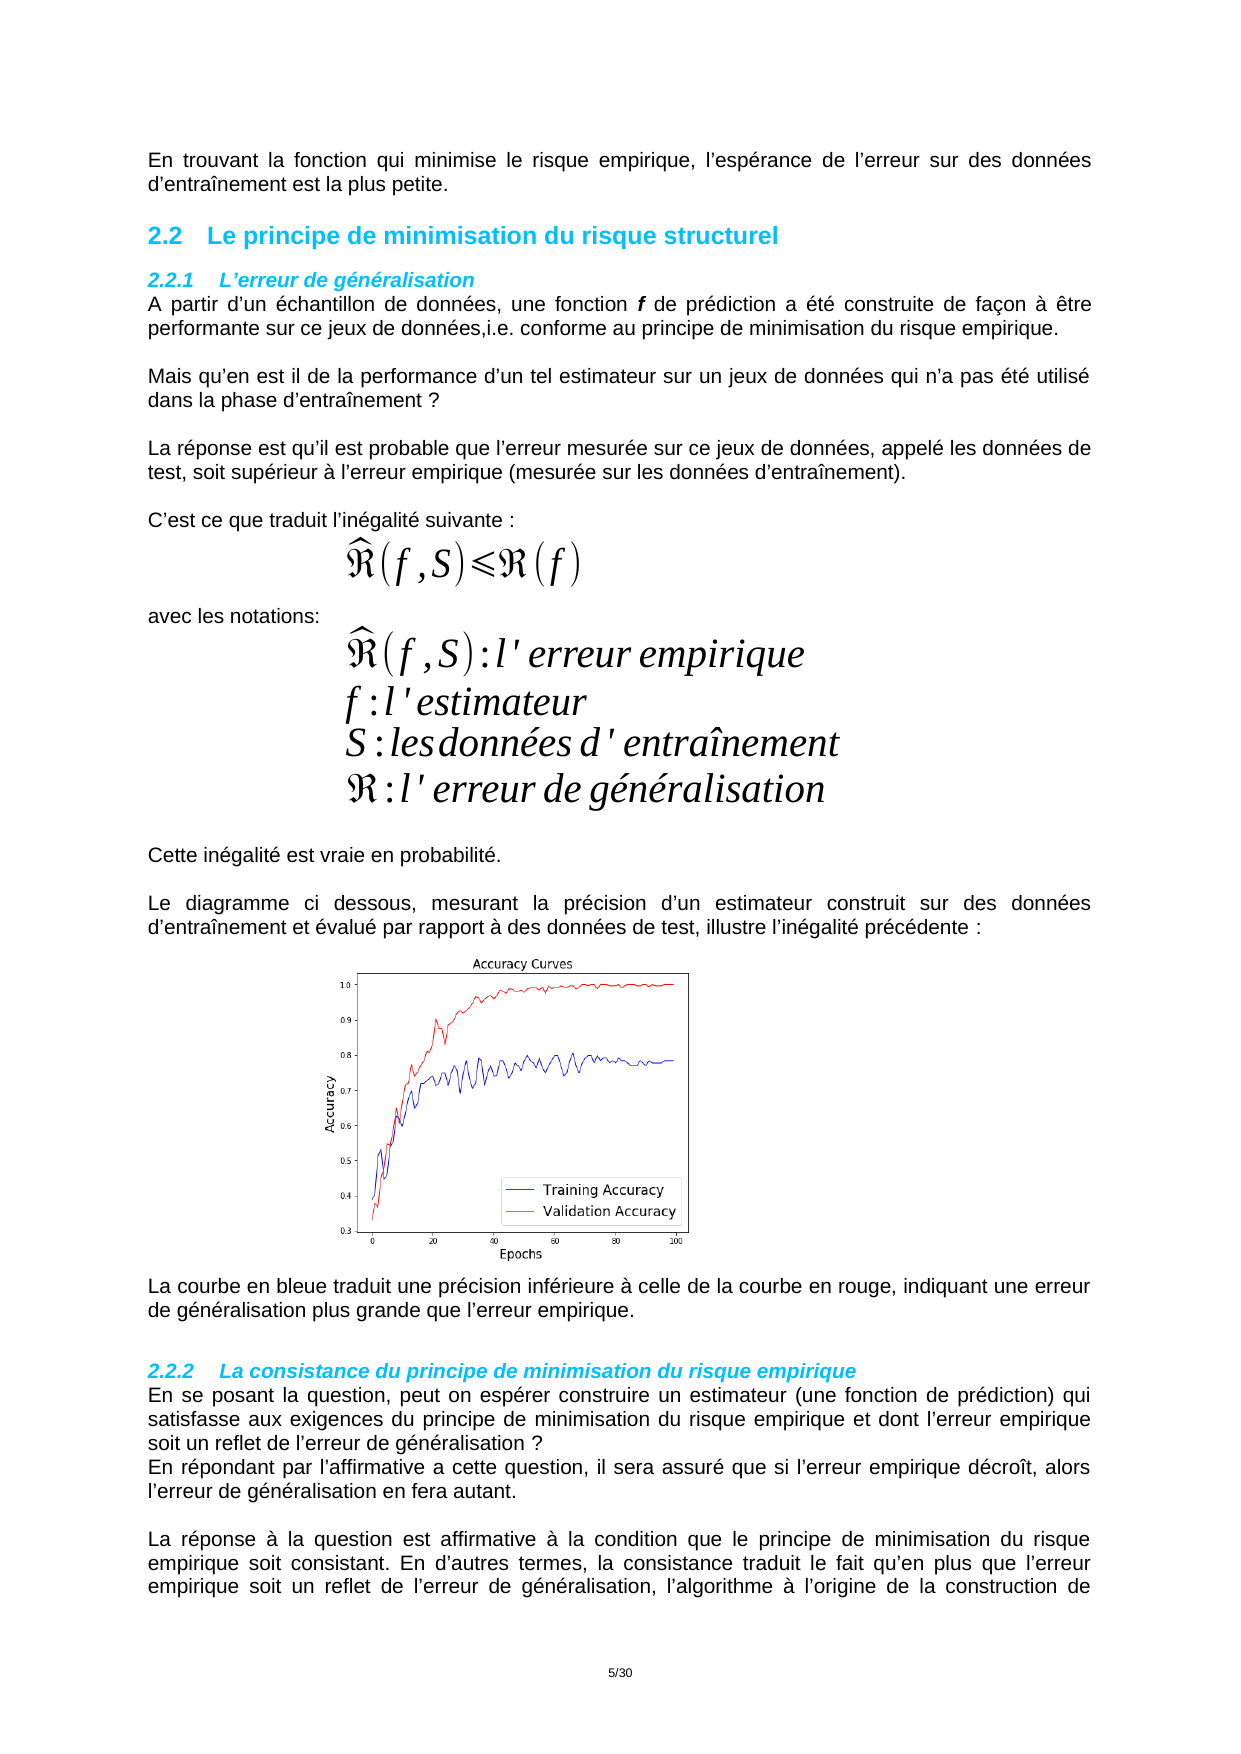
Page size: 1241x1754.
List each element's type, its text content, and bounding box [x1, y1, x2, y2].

text avec les notations: [148, 603, 1092, 627]
text Le diagramme ci dessous, mesurant la précision d’un estimateur construit sur des données d’entraînement et évalué par rapport à des données de test, illustre l’inégalité précédente : [148, 891, 1092, 939]
subtitle Le principe de minimisation du risque structurel [148, 221, 1092, 249]
subtitle L’erreur de généralisation [148, 268, 1092, 292]
text En se posant la question, peut on espérer construire un estimateur (une fonction de prédiction) qui satisfasse aux exigences du principe de minimisation du risque empirique et dont l’erreur empirique soit un reflet de l’erreur de généralisation ? [148, 1383, 1092, 1454]
picture [320, 953, 696, 1266]
text La réponse est qu’il est probable que l’erreur mesurée sur ce jeux de données, appelé les données de test, soit supérieur à l’erreur empirique (mesurée sur les données d’entraînement). [148, 436, 1092, 484]
text En trouvant la fonction qui minimise le risque empirique, l’espérance de l’erreur sur des données d’entraînement est la plus petite. [148, 148, 1092, 196]
text La réponse à la question est affirmative à la condition que le principe de minimisation du risque empirique soit consistant. En d’autres termes, la consistance traduit le fait qu’en plus que l’erreur empirique soit un reflet de l’erreur de généralisation, l’algorithme à l’origine de la construction de [148, 1526, 1092, 1598]
text Mais qu’en est il de la performance d’un tel estimateur sur un jeux de données qui n’a pas été utilisé dans la phase d’entraînement ? [148, 364, 1092, 412]
text C’est ce que traduit l’inégalité suivante : [148, 508, 1092, 532]
text A partir d’un échantillon de données, une fonction f de prédiction a été construite de façon à être performante sur ce jeux de données,i.e. conforme au principe de minimisation du risque empirique. [148, 292, 1092, 340]
text Cette inégalité est vraie en probabilité. [148, 843, 1092, 867]
subtitle La consistance du principe de minimisation du risque empirique [148, 1359, 1092, 1383]
text En répondant par l’affirmative a cette question, il sera assuré que si l’erreur empirique décroît, alors l’erreur de généralisation en fera autant. [148, 1454, 1092, 1502]
text La courbe en bleue traduit une précision inférieure à celle de la courbe en rouge, indiquant une erreur de généralisation plus grande que l’erreur empirique. [148, 1274, 1092, 1322]
